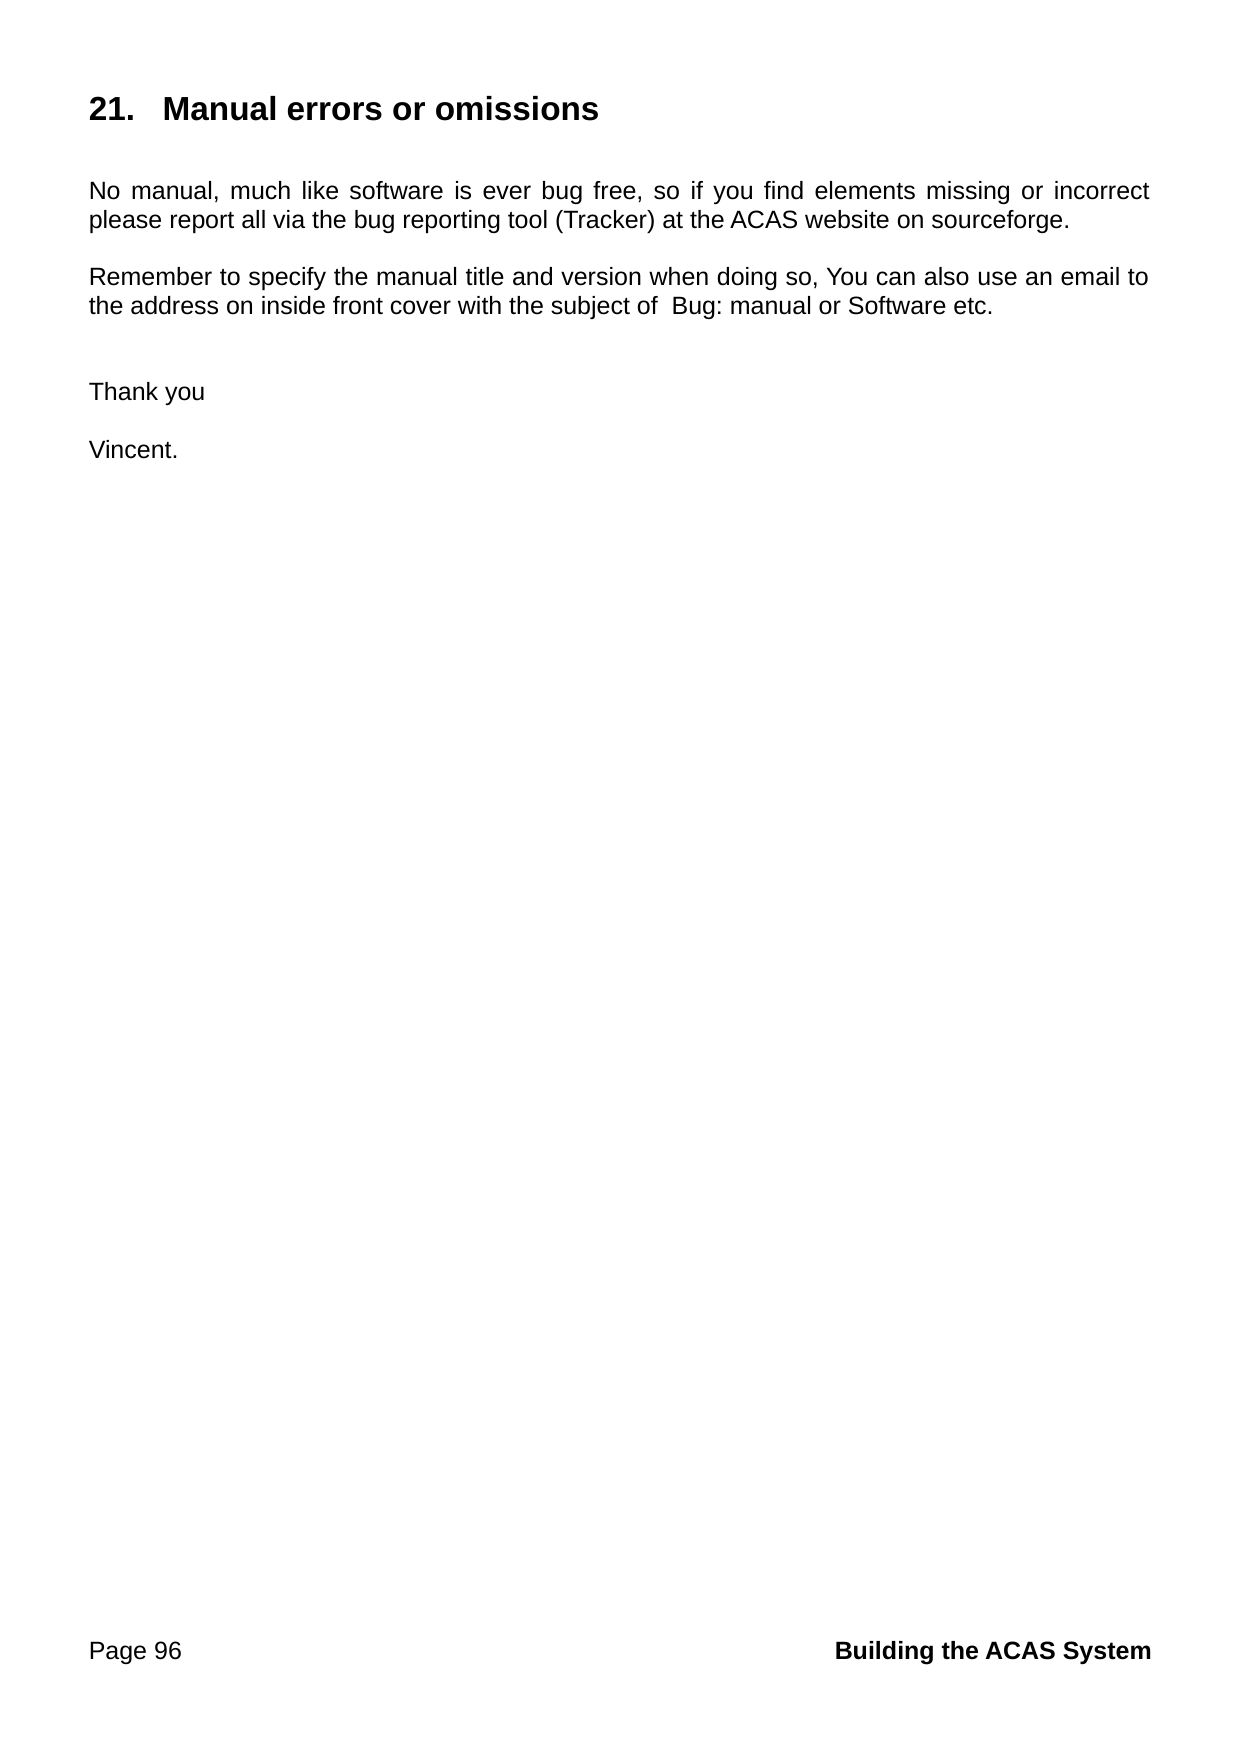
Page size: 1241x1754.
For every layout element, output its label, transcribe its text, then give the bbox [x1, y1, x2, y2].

text Thank you [88, 377, 1152, 406]
subtitle Manual errors or omissions [88, 88, 1152, 127]
text No manual, much like software is ever bug free, so if you find elements missing or incorrect please report all via the bug reporting tool (Tracker) at the ACAS website on sourceforge. [88, 176, 1152, 233]
text Remember to specify the manual title and version when doing so, You can also use an email to the address on inside front cover with the subject of Bug: manual or Software etc. [88, 262, 1152, 320]
text Vincent. [88, 435, 1152, 463]
